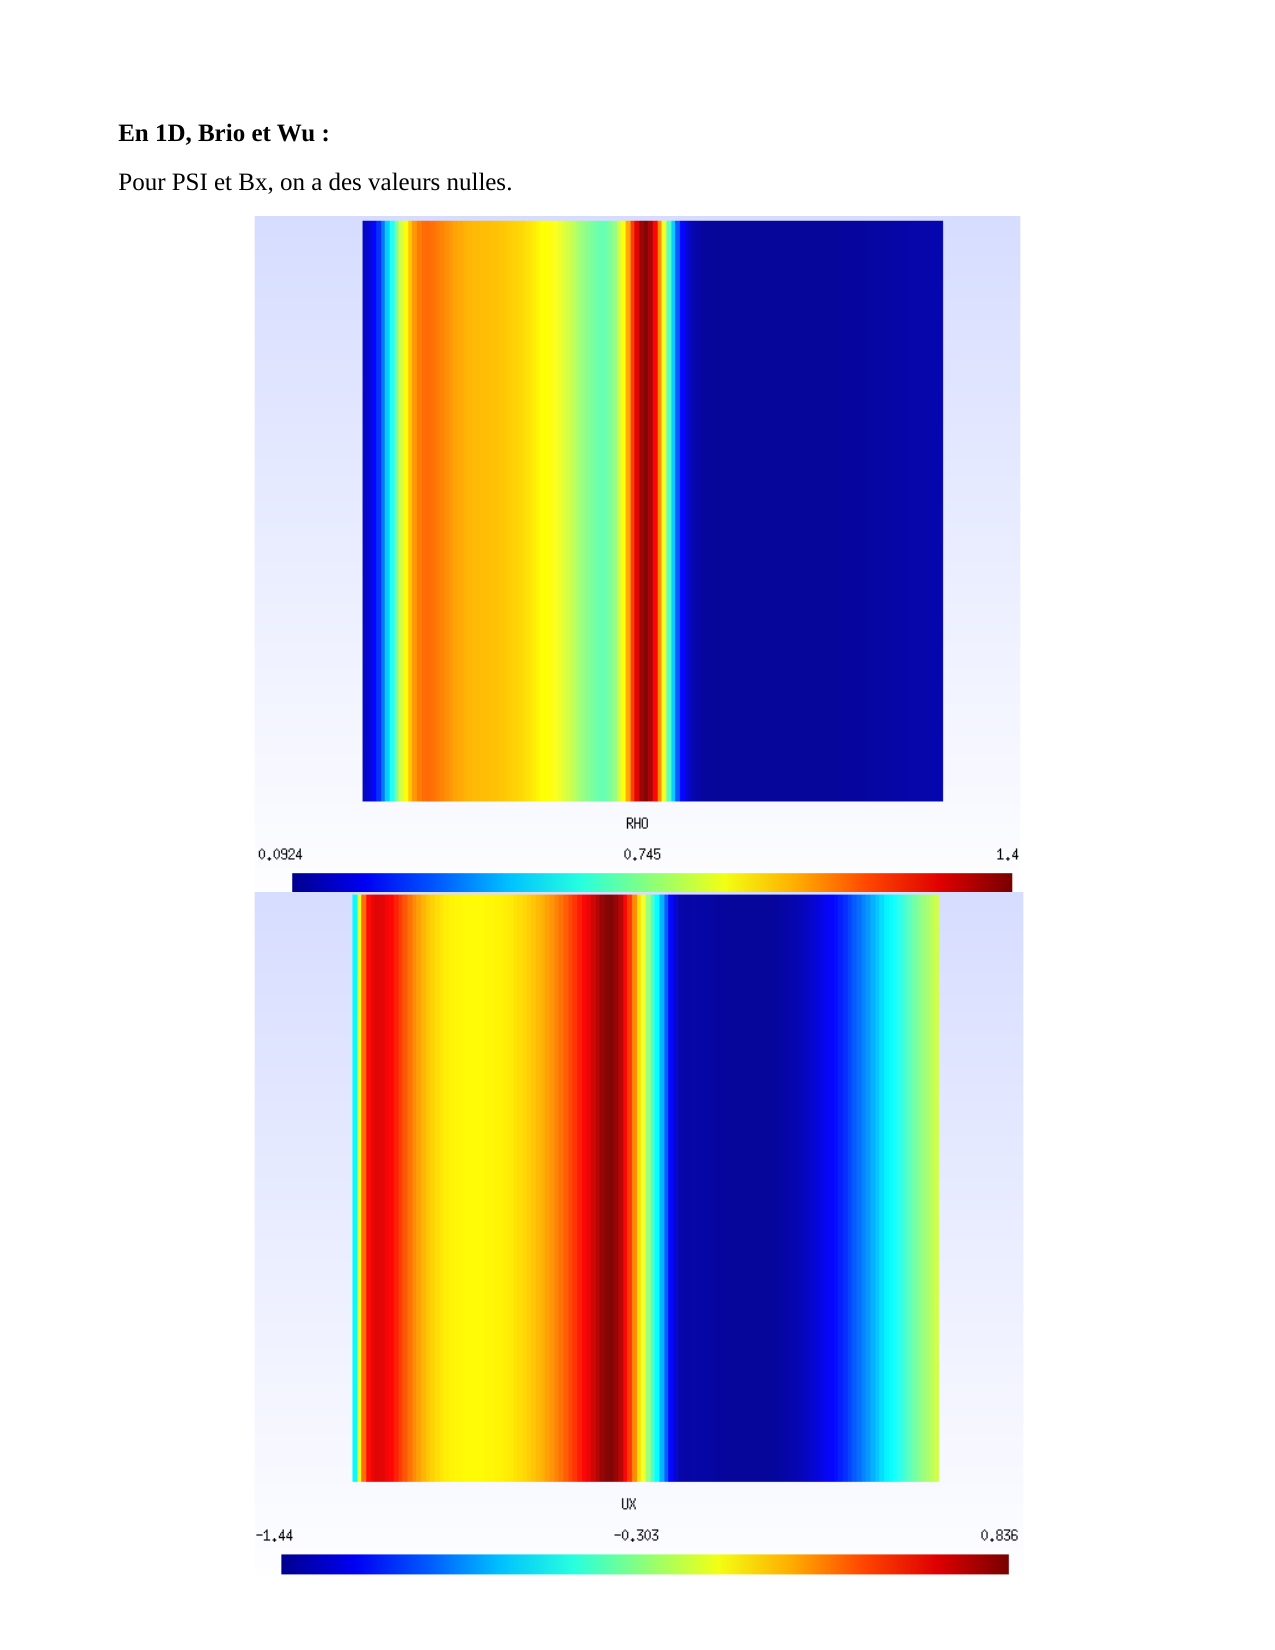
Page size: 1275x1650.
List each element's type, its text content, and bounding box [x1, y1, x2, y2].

picture [254, 216, 1024, 1577]
text Pour PSI et Bx, on a des valeurs nulles. [118, 167, 1157, 196]
text En 1D, Brio et Wu : [118, 118, 1157, 147]
